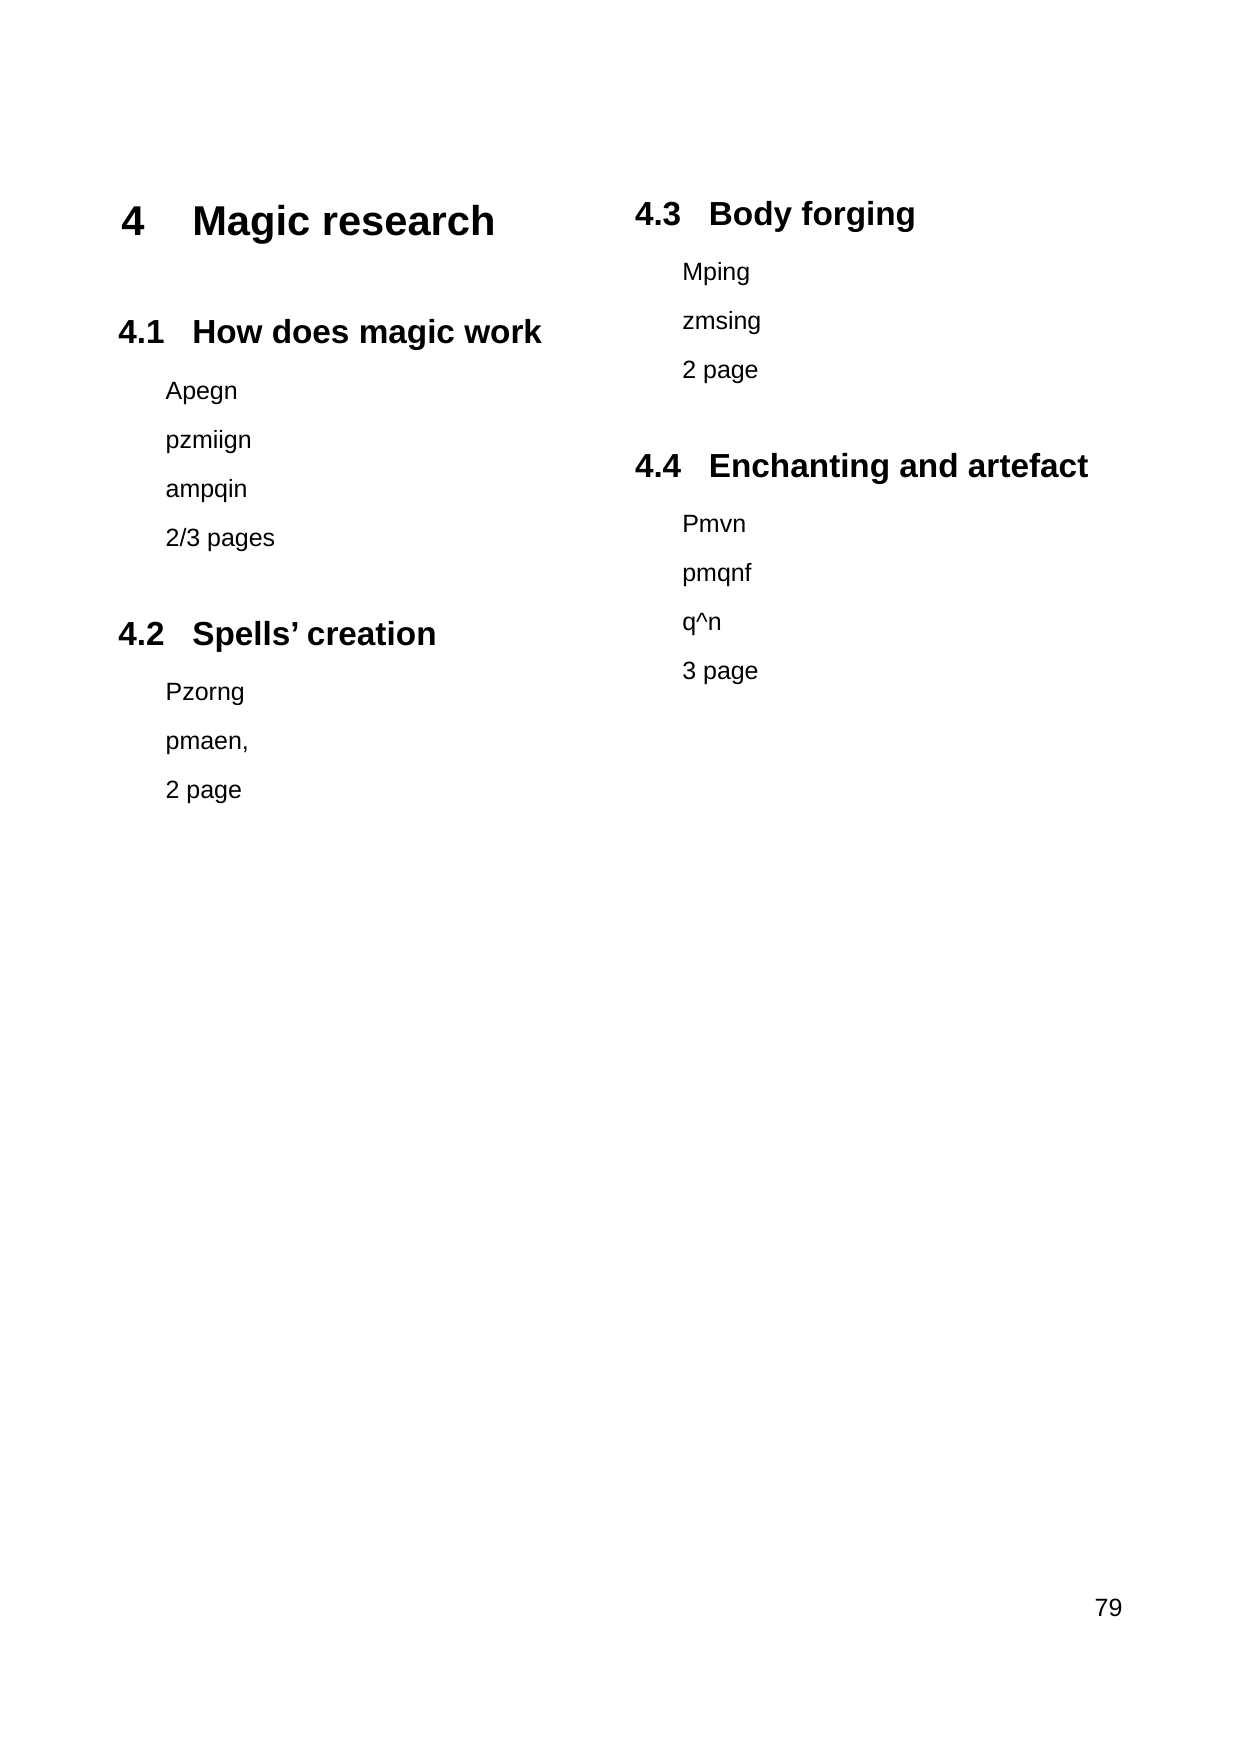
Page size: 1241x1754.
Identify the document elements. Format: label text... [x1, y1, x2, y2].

text Mping [635, 257, 1122, 286]
text pmaen, [118, 726, 605, 755]
text 2 page [635, 355, 1122, 384]
text q^n [635, 607, 1122, 636]
text Pzorng [118, 677, 605, 706]
subtitle Magic research [118, 193, 605, 247]
text zmsing [635, 306, 1122, 335]
text 3 page [635, 656, 1122, 685]
text 2/3 pages [118, 523, 605, 552]
text Pmvn [635, 509, 1122, 538]
text 2 page [118, 775, 605, 804]
text Apegn [118, 376, 605, 405]
text pmqnf [635, 558, 1122, 587]
text ampqin [118, 474, 605, 503]
text pzmiign [118, 425, 605, 454]
subtitle How does magic work [118, 313, 605, 351]
subtitle Enchanting and artefact [635, 446, 1122, 484]
subtitle Spells’ creation [118, 614, 605, 652]
subtitle Body forging [635, 193, 1122, 232]
